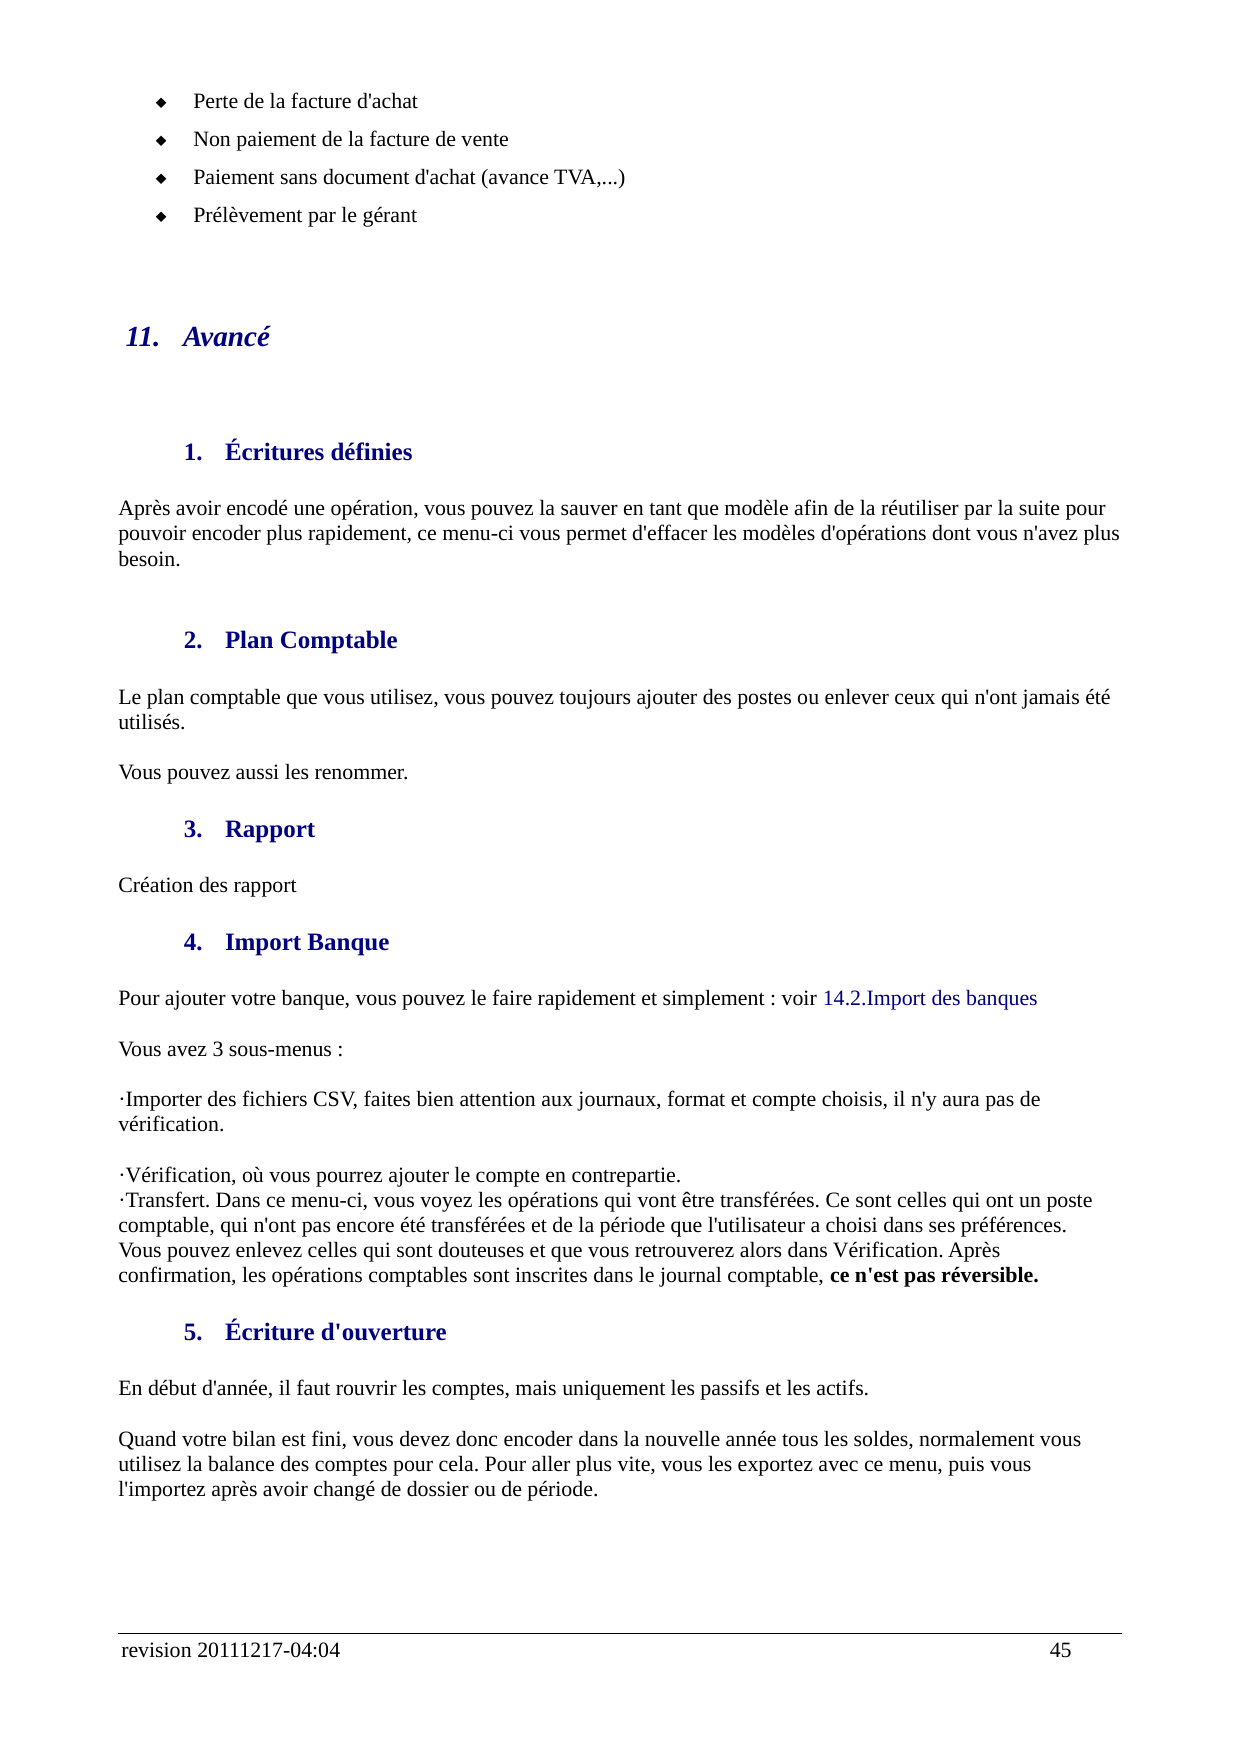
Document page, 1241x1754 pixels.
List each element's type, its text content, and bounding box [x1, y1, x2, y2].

subtitle Avancé [118, 319, 1122, 353]
text ·Vérification, où vous pourrez ajouter le compte en contrepartie. [118, 1162, 1122, 1187]
subtitle Plan Comptable [177, 626, 1122, 654]
list Prélèvement par le gérant [156, 202, 1122, 227]
subtitle Écritures définies [177, 437, 1122, 466]
text Quand votre bilan est fini, vous devez donc encoder dans la nouvelle année tous les soldes, normalement vous utilisez la balance des comptes pour cela. Pour aller plus vite, vous les exportez avec ce menu, puis vous l'importez après avoir changé de dossier ou de période. [118, 1426, 1122, 1501]
text Création des rapport [118, 872, 1122, 897]
subtitle Écriture d'ouverture [177, 1317, 1122, 1346]
text Pour ajouter votre banque, vous pouvez le faire rapidement et simplement : voir 14.2.Import des banques [118, 985, 1122, 1010]
list Non paiement de la facture de vente [156, 126, 1122, 151]
list Paiement sans document d'achat (avance TVA,...) [156, 164, 1122, 189]
text Après avoir encodé une opération, vous pouvez la sauver en tant que modèle afin de la réutiliser par la suite pour pouvoir encoder plus rapidement, ce menu-ci vous permet d'effacer les modèles d'opérations dont vous n'avez plus besoin. [118, 495, 1122, 571]
text Vous pouvez enlevez celles qui sont douteuses et que vous retrouverez alors dans Vérification. Après confirmation, les opérations comptables sont inscrites dans le journal comptable, ce n'est pas réversible. [118, 1237, 1122, 1288]
text ·Importer des fichiers CSV, faites bien attention aux journaux, format et compte choisis, il n'y aura pas de vérification. [118, 1086, 1122, 1136]
subtitle Import Banque [177, 927, 1122, 956]
text Vous pouvez aussi les renommer. [118, 759, 1122, 784]
text ·Transfert. Dans ce menu-ci, vous voyez les opérations qui vont être transférées. Ce sont celles qui ont un poste comptable, qui n'ont pas encore été transférées et de la période que l'utilisateur a choisi dans ses préférences. [118, 1187, 1122, 1237]
subtitle Rapport [177, 814, 1122, 843]
text Vous avez 3 sous-menus : [118, 1036, 1122, 1061]
text En début d'année, il faut rouvrir les comptes, mais uniquement les passifs et les actifs. [118, 1375, 1122, 1401]
text Le plan comptable que vous utilisez, vous pouvez toujours ajouter des postes ou enlever ceux qui n'ont jamais été utilisés. [118, 684, 1122, 734]
list Perte de la facture d'achat [156, 88, 1122, 114]
